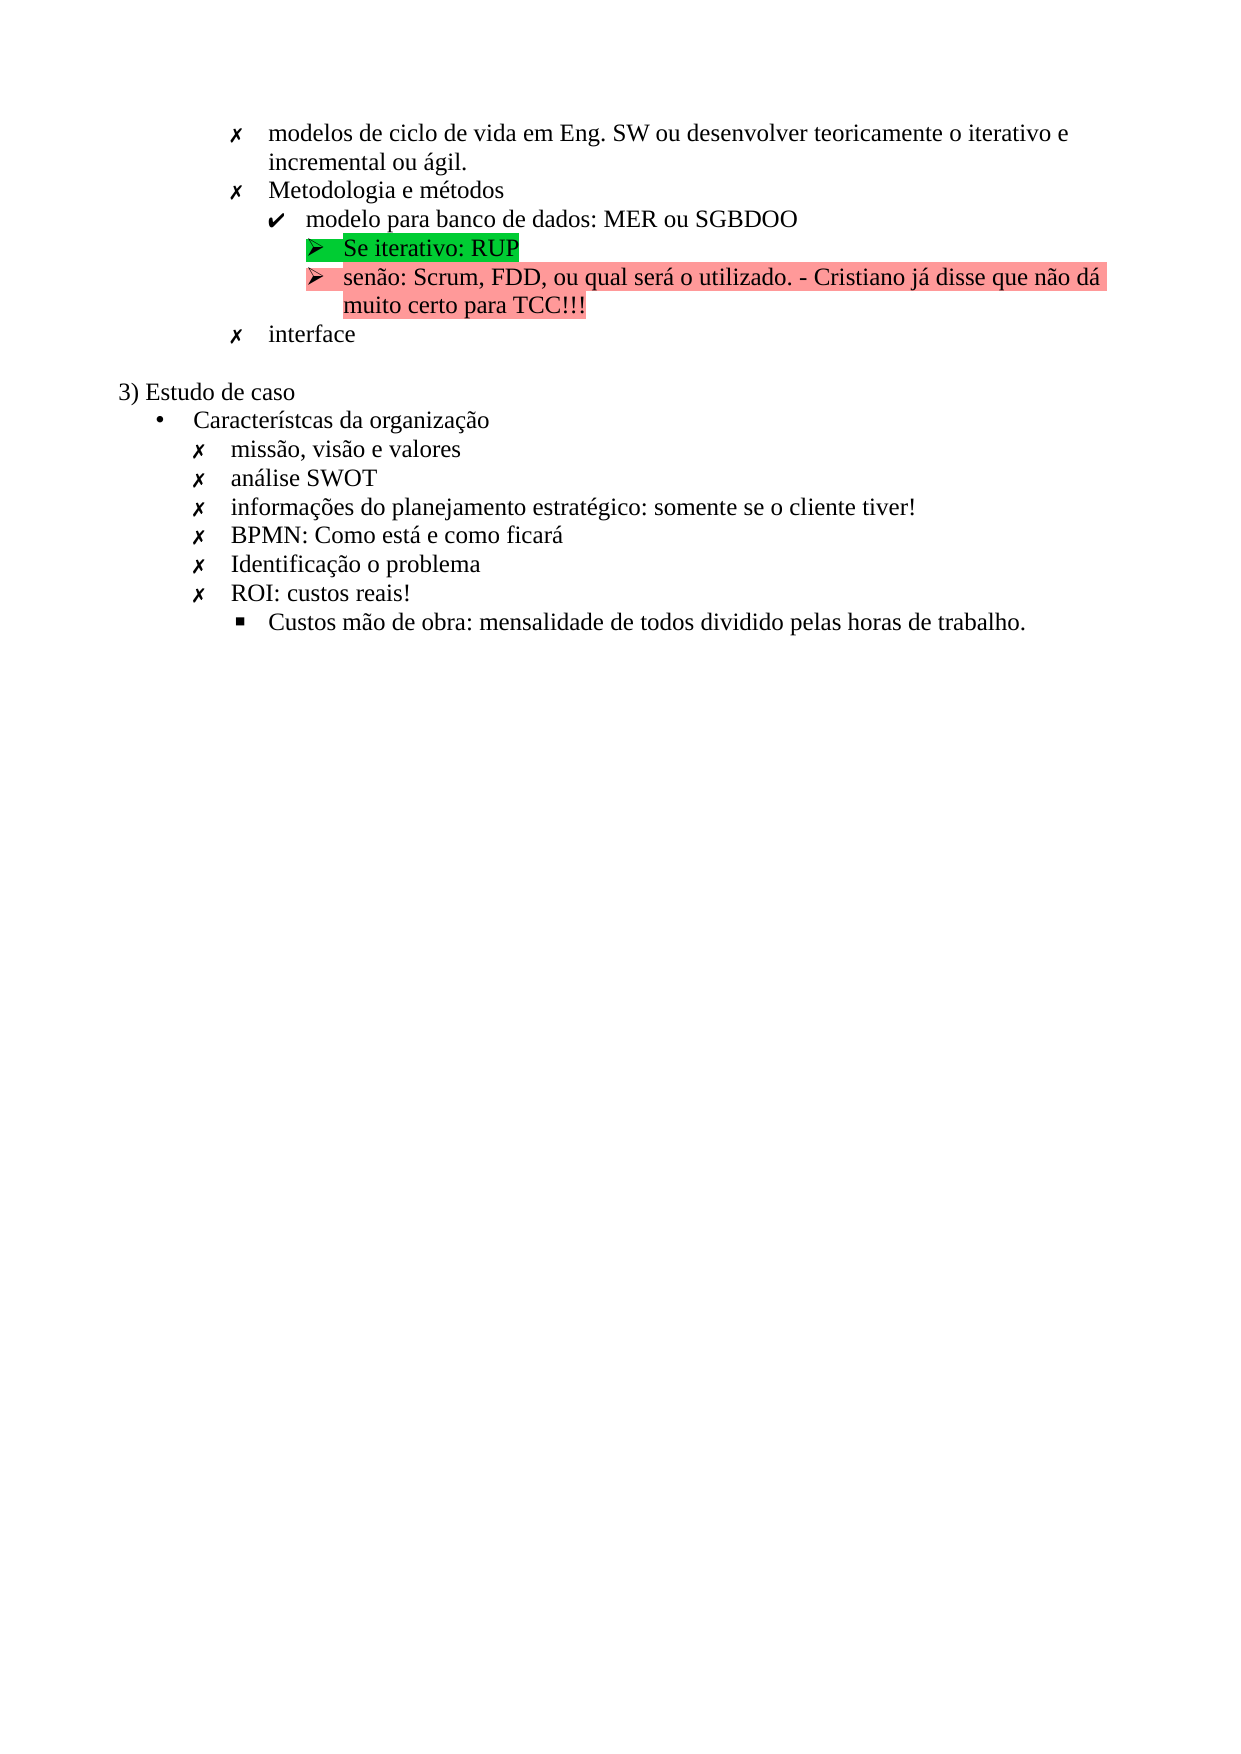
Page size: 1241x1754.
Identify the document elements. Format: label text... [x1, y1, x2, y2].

list senão: Scrum, FDD, ou qual será o utilizado. - Cristiano já disse que não dá muito certo para TCC!!! [306, 262, 1122, 319]
list Identificação o problema [193, 549, 1122, 578]
list ROI: custos reais! [193, 578, 1122, 607]
list Custos mão de obra: mensalidade de todos dividido pelas horas de trabalho. [231, 607, 1122, 636]
list Se iterativo: RUP [306, 233, 1122, 262]
list BPMN: Como está e como ficará [193, 521, 1122, 549]
list interface [231, 319, 1122, 348]
list Metodologia e métodos [231, 176, 1122, 204]
list missão, visão e valores [193, 434, 1122, 463]
list análise SWOT [193, 463, 1122, 492]
list modelo para banco de dados: MER ou SGBDOO [268, 204, 1122, 233]
list modelos de ciclo de vida em Eng. SW ou desenvolver teoricamente o iterativo e incremental ou ágil. [231, 118, 1122, 176]
list informações do planejamento estratégico: somente se o cliente tiver! [193, 492, 1122, 521]
text 3) Estudo de caso [118, 377, 1122, 406]
list Característcas da organização [156, 406, 1122, 434]
